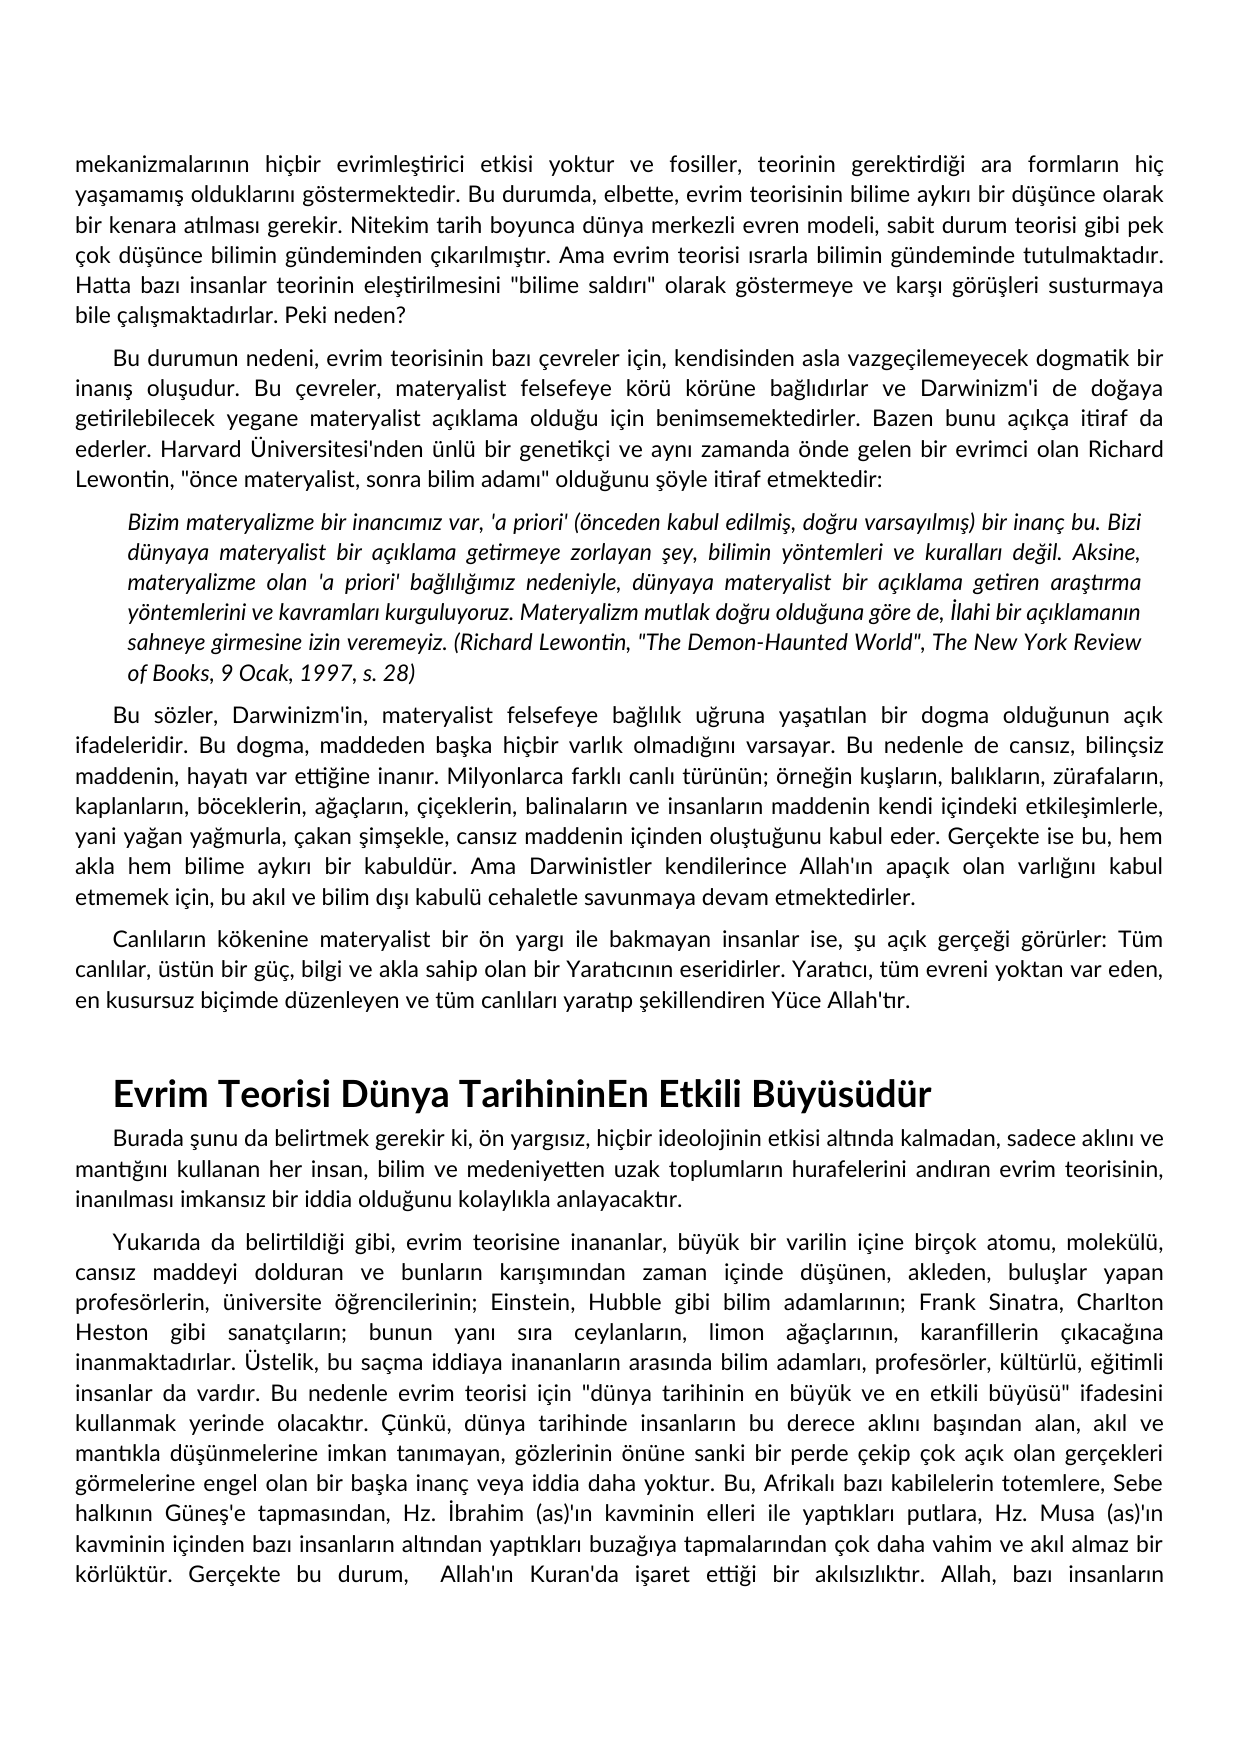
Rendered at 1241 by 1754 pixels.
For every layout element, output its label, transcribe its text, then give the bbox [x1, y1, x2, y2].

text Bizim materyalizme bir inancımız var, 'a priori' (önceden kabul edilmiş, doğru varsayılmış) bir inanç bu. Bizi dünyaya materyalist bir açıklama getirmeye zorlayan şey, bilimin yöntemleri ve kuralları değil. Aksine, materyalizme olan 'a priori' bağlılığımız nedeniyle, dünyaya materyalist bir açıklama getiren araştırma yöntemlerini ve kavramları kurguluyoruz. Materyalizm mutlak doğru olduğuna göre de, İlahi bir açıklamanın sahneye girmesine izin veremeyiz. (Richard Lewontin, "The Demon-Haunted World", The New York Review of Books, 9 Ocak, 1997, s. 28) [127, 507, 1143, 686]
text Burada şunu da belirtmek gerekir ki, ön yargısız, hiçbir ideolojinin etkisi altında kalmadan, sadece aklını ve mantığını kullanan her insan, bilim ve medeniyetten uzak toplumların hurafelerini andıran evrim teorisinin, inanılması imkansız bir iddia olduğunu kolaylıkla anlayacaktır. [75, 1124, 1165, 1212]
text mekanizmalarının hiçbir evrimleştirici etkisi yoktur ve fosiller, teorinin gerektirdiği ara formların hiç yaşamamış olduklarını göstermektedir. Bu durumda, elbette, evrim teorisinin bilime aykırı bir düşünce olarak bir kenara atılması gerekir. Nitekim tarih boyunca dünya merkezli evren modeli, sabit durum teorisi gibi pek çok düşünce bilimin gündeminden çıkarılmıştır. Ama evrim teorisi ısrarla bilimin gündeminde tutulmaktadır. Hatta bazı insanlar teorinin eleştirilmesini "bilime saldırı" olarak göstermeye ve karşı görüşleri susturmaya bile çalışmaktadırlar. Peki neden? [75, 150, 1165, 328]
text Canlıların kökenine materyalist bir ön yargı ile bakmayan insanlar ise, şu açık gerçeği görürler: Tüm canlılar, üstün bir güç, bilgi ve akla sahip olan bir Yaratıcının eseridirler. Yaratıcı, tüm evreni yoktan var eden, en kusursuz biçimde düzenleyen ve tüm canlıları yaratıp şekillendiren Yüce Allah'tır. [75, 925, 1165, 1013]
text Yukarıda da belirtildiği gibi, evrim teorisine inananlar, büyük bir varilin içine birçok atomu, molekülü, cansız maddeyi dolduran ve bunların karışımından zaman içinde düşünen, akleden, buluşlar yapan profesörlerin, üniversite öğrencilerinin; Einstein, Hubble gibi bilim adamlarının; Frank Sinatra, Charlton Heston gibi sanatçıların; bunun yanı sıra ceylanların, limon ağaçlarının, karanfillerin çıkacağına inanmaktadırlar. Üstelik, bu saçma iddiaya inananların arasında bilim adamları, profesörler, kültürlü, eğitimli insanlar da vardır. Bu nedenle evrim teorisi için "dünya tarihinin en büyük ve en etkili büyüsü" ifadesini kullanmak yerinde olacaktır. Çünkü, dünya tarihinde insanların bu derece aklını başından alan, akıl ve mantıkla düşünmelerine imkan tanımayan, gözlerinin önüne sanki bir perde çekip çok açık olan gerçekleri görmelerine engel olan bir başka inanç veya iddia daha yoktur. Bu, Afrikalı bazı kabilelerin totemlere, Sebe halkının Güneş'e tapmasından, Hz. İbrahim (as)'ın kavminin elleri ile yaptıkları putlara, Hz. Musa (as)'ın kavminin içinden bazı insanların altından yaptıkları buzağıya tapmalarından çok daha vahim ve akıl almaz bir körlüktür. Gerçekte bu durum, Allah'ın Kuran'da işaret ettiği bir akılsızlıktır. Allah, bazı insanların [75, 1227, 1165, 1587]
text Bu durumun nedeni, evrim teorisinin bazı çevreler için, kendisinden asla vazgeçilemeyecek dogmatik bir inanış oluşudur. Bu çevreler, materyalist felsefeye körü körüne bağlıdırlar ve Darwinizm'i de doğaya getirilebilecek yegane materyalist açıklama olduğu için benimsemektedirler. Bazen bunu açıkça itiraf da ederler. Harvard Üniversitesi'nden ünlü bir genetikçi ve aynı zamanda önde gelen bir evrimci olan Richard Lewontin, "önce materyalist, sonra bilim adamı" olduğunu şöyle itiraf etmektedir: [75, 344, 1165, 492]
text Bu sözler, Darwinizm'in, materyalist felsefeye bağlılık uğruna yaşatılan bir dogma olduğunun açık ifadeleridir. Bu dogma, maddeden başka hiçbir varlık olmadığını varsayar. Bu nedenle de cansız, bilinçsiz maddenin, hayatı var ettiğine inanır. Milyonlarca farklı canlı türünün; örneğin kuşların, balıkların, zürafaların, kaplanların, böceklerin, ağaçların, çiçeklerin, balinaların ve insanların maddenin kendi içindeki etkileşimlerle, yani yağan yağmurla, çakan şimşekle, cansız maddenin içinden oluştuğunu kabul eder. Gerçekte ise bu, hem akla hem bilime aykırı bir kabuldür. Ama Darwinistler kendilerince Allah'ın apaçık olan varlığını kabul etmemek için, bu akıl ve bilim dışı kabulü cehaletle savunmaya devam etmektedirler. [75, 701, 1165, 910]
subtitle Evrim Teorisi Dünya TarihininEn Etkili Büyüsüdür [112, 1071, 1165, 1116]
